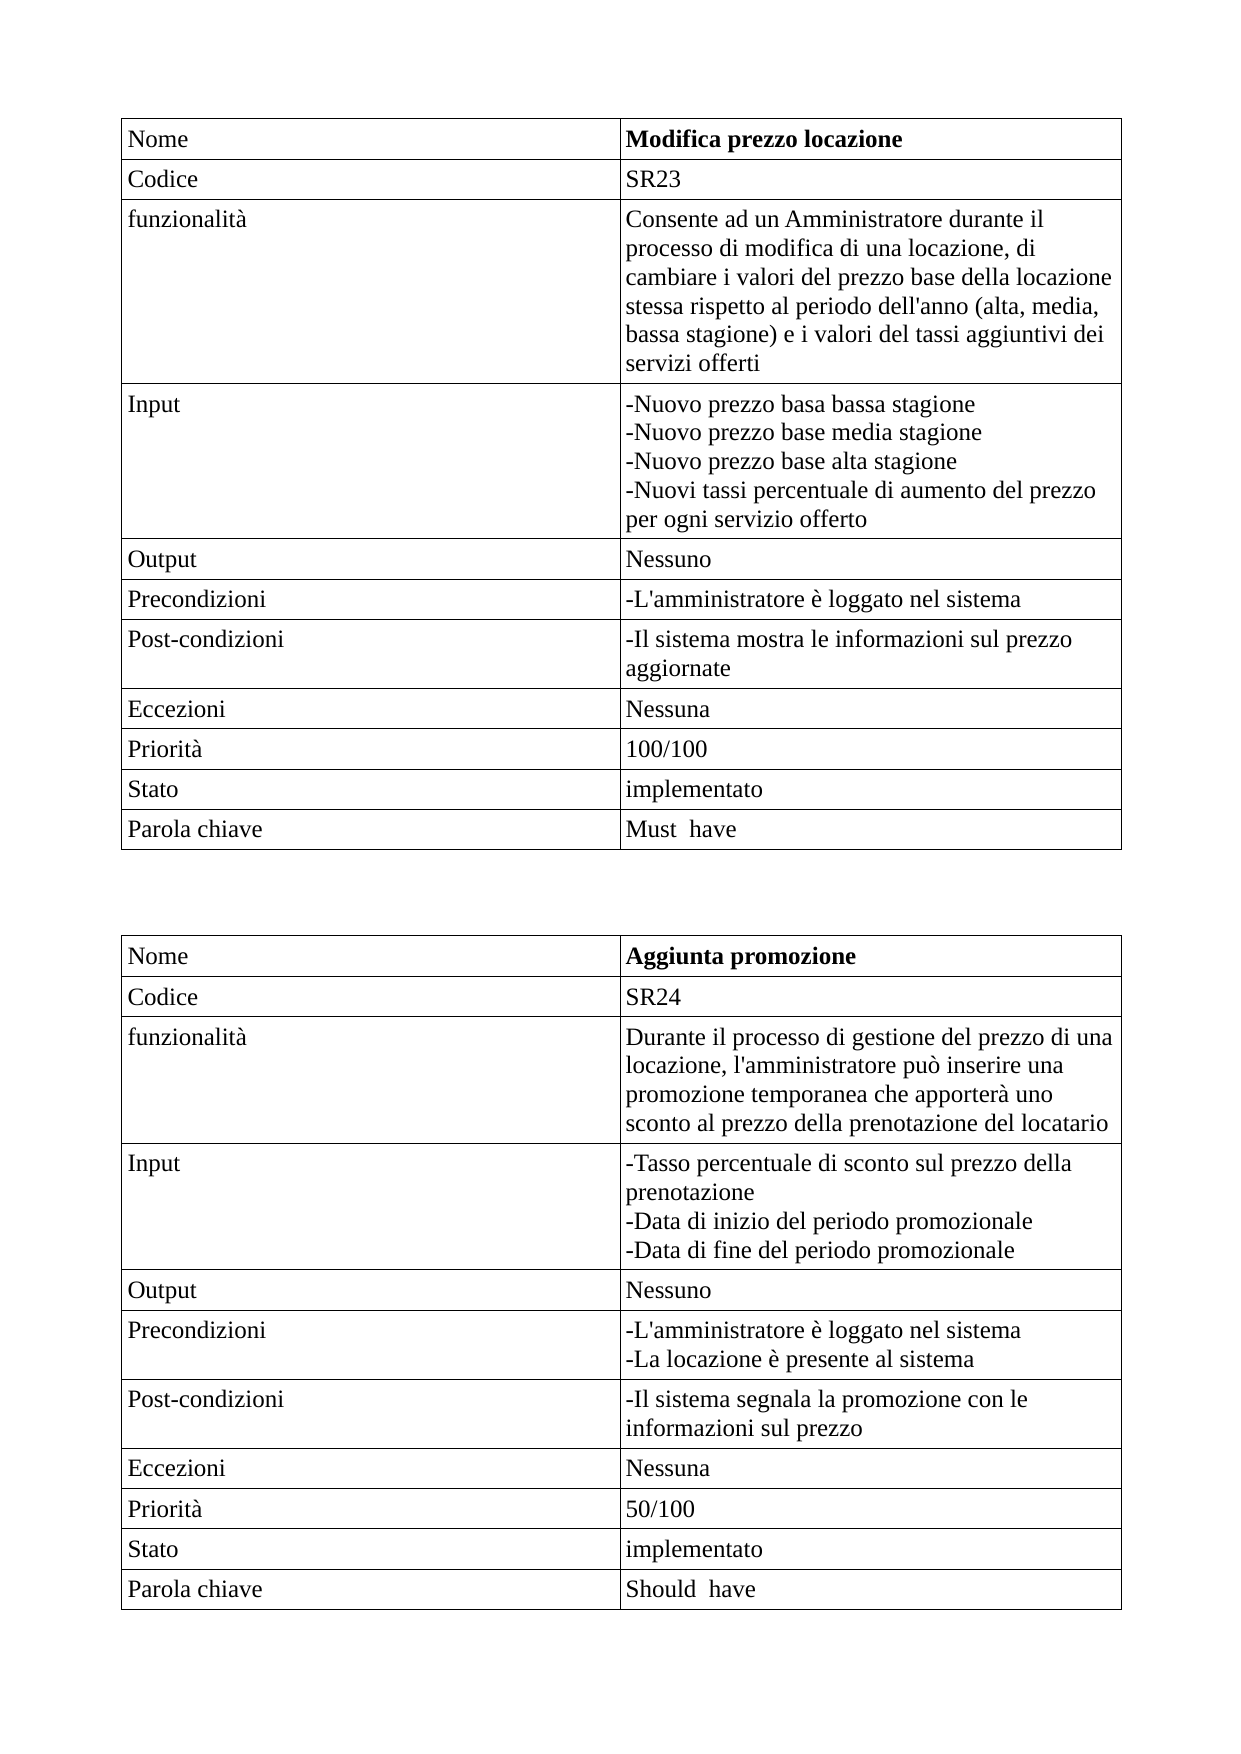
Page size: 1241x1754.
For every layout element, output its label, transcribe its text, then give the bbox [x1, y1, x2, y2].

table_cell Priorità [122, 1489, 620, 1528]
table_cell Parola chiave [122, 810, 620, 849]
table_cell Nessuna [621, 1449, 1121, 1488]
table_cell Output [122, 539, 620, 578]
table_cell implementato [621, 770, 1121, 809]
table_cell Input [122, 1144, 620, 1269]
table_cell SR24 [621, 977, 1121, 1016]
table_cell -Il sistema segnala la promozione con le informazioni sul prezzo [621, 1380, 1121, 1448]
table_cell Stato [122, 770, 620, 809]
table_cell Eccezioni [122, 689, 620, 728]
table_cell Input [122, 384, 620, 538]
table_cell 50/100 [621, 1489, 1121, 1528]
table_cell 100/100 [621, 729, 1121, 768]
table_cell -L'amministratore è loggato nel sistema -La locazione è presente al sistema [621, 1311, 1121, 1378]
table_cell Output [122, 1270, 620, 1309]
table_header Nome [122, 119, 620, 158]
table_cell Nessuno [621, 539, 1121, 578]
table_cell -L'amministratore è loggato nel sistema [621, 580, 1121, 619]
table_cell SR23 [621, 160, 1121, 199]
table_cell Codice [122, 160, 620, 199]
table_cell Precondizioni [122, 1311, 620, 1378]
table_cell Stato [122, 1529, 620, 1568]
table_cell -Nuovo prezzo basa bassa stagione -Nuovo prezzo base media stagione -Nuovo prezzo base alta stagione -Nuovi tassi percentuale di aumento del prezzo per ogni servizio offerto [621, 384, 1121, 538]
table_cell Precondizioni [122, 580, 620, 619]
table_cell Nessuna [621, 689, 1121, 728]
table_cell -Tasso percentuale di sconto sul prezzo della prenotazione -Data di inizio del periodo promozionale -Data di fine del periodo promozionale [621, 1144, 1121, 1269]
table_cell Post-condizioni [122, 1380, 620, 1448]
table_cell Priorità [122, 729, 620, 768]
table_cell Post-condizioni [122, 620, 620, 688]
table_header Aggiunta promozione [621, 936, 1121, 976]
table_cell Durante il processo di gestione del prezzo di una locazione, l'amministratore può inserire una promozione temporanea che apporterà uno sconto al prezzo della prenotazione del locatario [621, 1017, 1121, 1143]
table_cell funzionalità [122, 200, 620, 383]
table_cell Eccezioni [122, 1449, 620, 1488]
table_header Modifica prezzo locazione [621, 119, 1121, 158]
table_cell Should have [621, 1570, 1121, 1609]
table_cell Consente ad un Amministratore durante il processo di modifica di una locazione, di cambiare i valori del prezzo base della locazione stessa rispetto al periodo dell'anno (alta, media, bassa stagione) e i valori del tassi aggiuntivi dei servizi offerti [621, 200, 1121, 383]
table_cell Must have [621, 810, 1121, 849]
table_cell Codice [122, 977, 620, 1016]
table_cell implementato [621, 1529, 1121, 1568]
table_header Nome [122, 936, 620, 976]
table_cell funzionalità [122, 1017, 620, 1143]
table_cell Nessuno [621, 1270, 1121, 1309]
table_cell Parola chiave [122, 1570, 620, 1609]
table_cell -Il sistema mostra le informazioni sul prezzo aggiornate [621, 620, 1121, 688]
